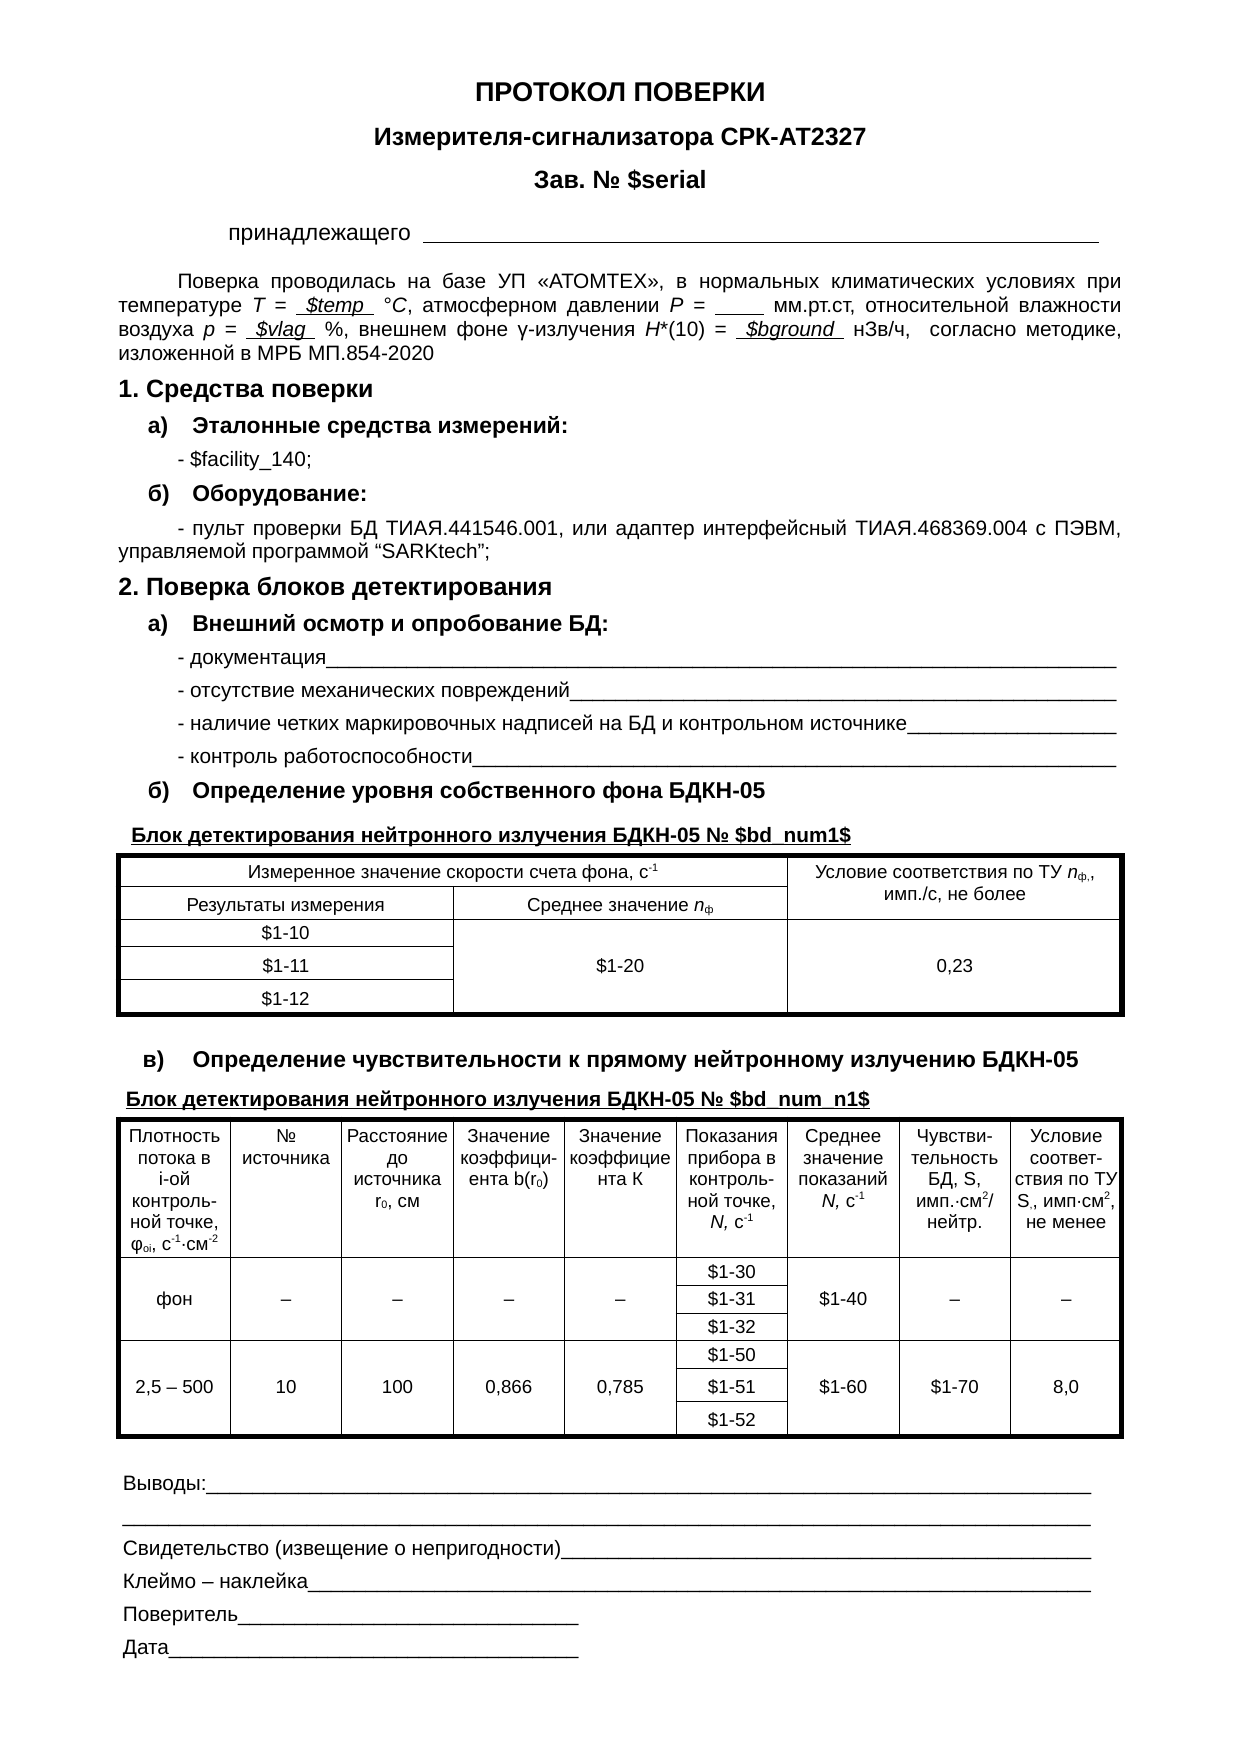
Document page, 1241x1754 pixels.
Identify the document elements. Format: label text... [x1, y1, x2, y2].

table_cell 0,23 [788, 920, 1119, 1012]
table_cell Плотность потока в i-ой контроль-ной точке, φoi, с-1·см-2 [121, 1122, 230, 1257]
table_cell – [1011, 1258, 1119, 1340]
table_cell Клеймо – наклейка [118, 1565, 1122, 1597]
table_cell Значение коэффици-ента b(r0) [454, 1122, 564, 1257]
table_cell Измеренное значение скорости счета фона, с-1 [121, 858, 787, 886]
text 1. Средства поверки [118, 374, 1122, 403]
table_cell Поверитель [118, 1598, 1122, 1630]
text б) Определение уровня собственного фона БДКН-05 [118, 777, 1122, 803]
table_cell Среднее значение nф [454, 887, 787, 919]
text - пульт проверки БД ТИАЯ.441546.001, или адаптер интерфейсный ТИАЯ.468369.004 с ПЭВМ, управляемой программой “SARKtech”; [118, 515, 1122, 563]
table_cell Условие соответствия по ТУ nф,, имп./с, не более [788, 858, 1119, 919]
table_cell 100 [342, 1341, 453, 1434]
table_cell Чувстви-тельность БД, S, имп.·см2/ нейтр. [900, 1122, 1010, 1257]
table_cell $1-50 [677, 1341, 787, 1368]
table_cell – [231, 1258, 341, 1340]
table_header в) Определение чувствительности к прямому нейтронному излучению БДКН-05 Блок детектирования нейтронного излучения БДКН-05 № $bd_num_n1$ [119, 1046, 1122, 1117]
table_cell – [342, 1258, 453, 1340]
table_cell $1-12 [121, 980, 453, 1012]
text - документация [118, 645, 1122, 669]
text ПРОТОКОЛ ПОВЕРКИ [118, 76, 1122, 108]
table_cell – [565, 1258, 676, 1340]
table_cell 10 [231, 1341, 341, 1434]
table_header Блок детектирования нейтронного излучения БДКН-05 № $bd_num1$ [118, 818, 1122, 853]
table_cell $1-51 [677, 1369, 787, 1401]
table_cell фон [121, 1258, 230, 1340]
table_cell Расстояние до источника r0, см [342, 1122, 453, 1257]
table_cell Условие соответ-ствия по ТУ S,, имп·см2, не менее [1011, 1122, 1119, 1257]
text Поверка проводилась на базе УП «АТОМТЕХ», в нормальных климатических условиях при температуре Т = $temp °С, атмосферном давлении Р = мм.рт.ст, относительной влажности воздуха р = $vlag %, внешнем фоне γ-излучения H*(10) = $bground нЗв/ч, согласно методике, изложенной в МРБ МП.854-2020 [118, 269, 1122, 365]
table_cell 8,0 [1011, 1341, 1119, 1434]
table_cell Дата [118, 1630, 1122, 1663]
table_cell 0,785 [565, 1341, 676, 1434]
text Зав. № $serial [118, 165, 1122, 194]
text а) Эталонные средства измерений: [118, 412, 1122, 438]
table_cell $1-31 [677, 1286, 787, 1313]
text Измерителя-сигнализатора СРК-АТ2327 [118, 122, 1122, 151]
table_cell 0,866 [454, 1341, 564, 1434]
table_cell [118, 1499, 1122, 1532]
table_cell $1-70 [900, 1341, 1010, 1434]
table_cell Значение коэффициента К [565, 1122, 676, 1257]
table_cell $1-52 [677, 1402, 787, 1434]
table_cell Свидетельство (извещение о непригодности) [118, 1532, 1122, 1564]
table_cell $1-20 [454, 920, 787, 1012]
text б) Оборудование: [118, 480, 1122, 506]
text - отсутствие механических повреждений [118, 678, 1122, 702]
table_cell $1-10 [121, 920, 453, 946]
table_cell 2,5 – 500 [121, 1341, 230, 1434]
table_cell $1-60 [788, 1341, 899, 1434]
table_cell Показания прибора в контроль-ной точке, N, с-1 [677, 1122, 787, 1257]
table_cell № источника [231, 1122, 341, 1257]
table_header Выводы: [118, 1466, 1122, 1499]
text - $facility_140; [118, 447, 1122, 471]
table_cell $1-30 [677, 1258, 787, 1285]
text - наличие четких маркировочных надписей на БД и контрольном источнике [118, 711, 1122, 735]
table_cell Среднее значение показаний N, с-1 [788, 1122, 899, 1257]
table_cell Результаты измерения [121, 887, 453, 919]
text Измерипринадлежащего . . [118, 217, 1122, 246]
table_cell $1-40 [788, 1258, 899, 1340]
table_cell – [900, 1258, 1010, 1340]
table_cell $1-11 [121, 947, 453, 979]
table_cell $1-32 [677, 1314, 787, 1340]
text - контроль работоспособности [118, 744, 1122, 768]
table_cell – [454, 1258, 564, 1340]
text а) Внешний осмотр и опробование БД: [118, 610, 1122, 636]
text 2. Поверка блоков детектирования [118, 572, 1122, 601]
